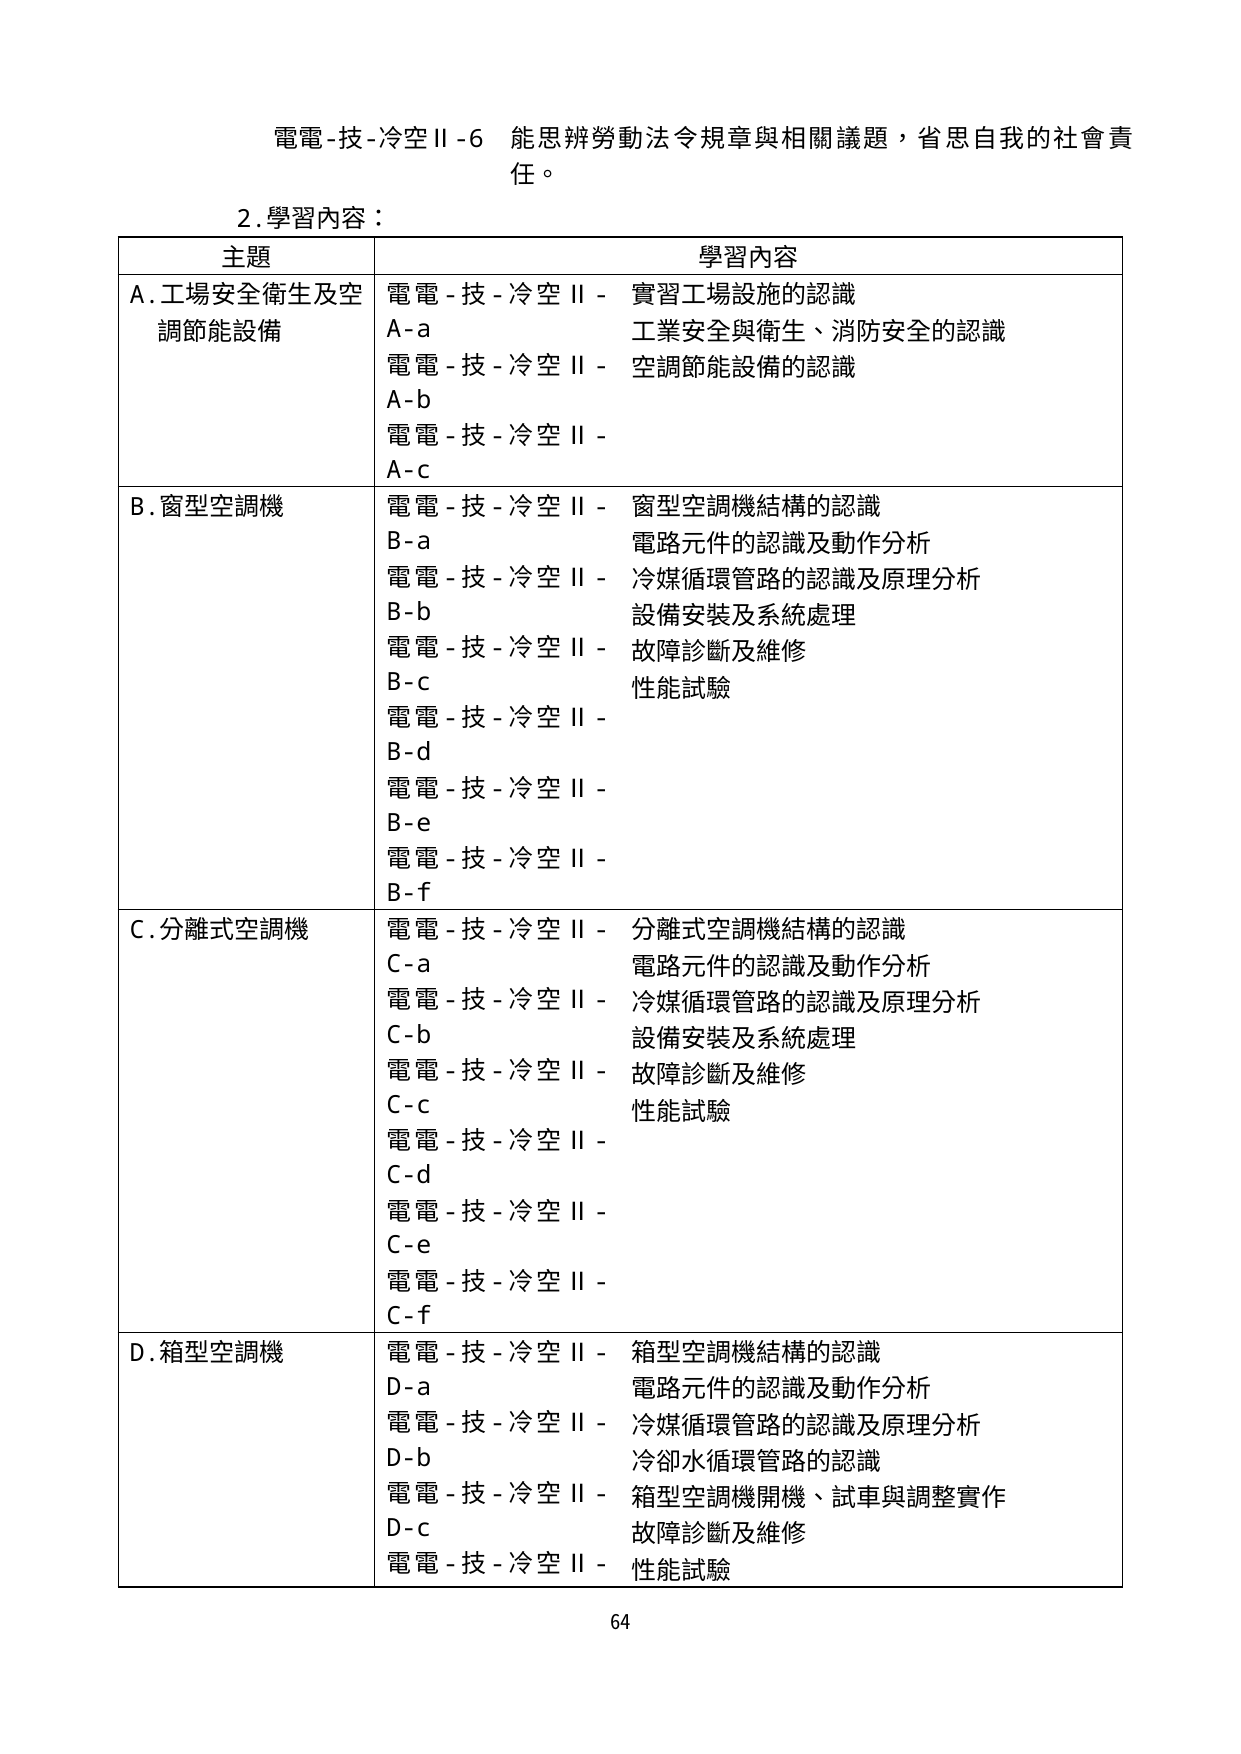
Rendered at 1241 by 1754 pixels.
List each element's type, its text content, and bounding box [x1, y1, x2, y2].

table_cell C.分離式空調機 [119, 910, 374, 1332]
table_cell 電電-技-冷空Ⅱ-A-a 電電-技-冷空Ⅱ-A-b 電電-技-冷空Ⅱ-A-c [375, 275, 620, 486]
table_header 學習內容 [375, 238, 1122, 274]
table_cell 電電-技-冷空Ⅱ-D-a 電電-技-冷空Ⅱ-D-b 電電-技-冷空Ⅱ-D-c 電電-技-冷空Ⅱ- [375, 1333, 620, 1586]
table_cell 電電-技-冷空Ⅱ-6 [262, 118, 498, 191]
table_cell 分離式空調機結構的認識 電路元件的認識及動作分析 冷媒循環管路的認識及原理分析 設備安裝及系統處理 故障診斷及維修 性能試驗 [620, 910, 1122, 1332]
text 2.學習內容： [118, 191, 1122, 236]
table_cell 電電-技-冷空Ⅱ-B-a 電電-技-冷空Ⅱ-B-b 電電-技-冷空Ⅱ-B-c 電電-技-冷空Ⅱ-B-d 電電-技-冷空Ⅱ-B-e 電電-技-冷空Ⅱ-B-f [375, 487, 620, 909]
table_cell 窗型空調機結構的認識 電路元件的認識及動作分析 冷媒循環管路的認識及原理分析 設備安裝及系統處理 故障診斷及維修 性能試驗 [620, 487, 1122, 909]
table_cell 能思辨勞動法令規章與相關議題，省思自我的社會責任。 [499, 118, 1144, 191]
table_cell 實習工場設施的認識 工業安全與衛生、消防安全的認識 空調節能設備的認識 [620, 275, 1122, 486]
table_cell 電電-技-冷空Ⅱ-C-a 電電-技-冷空Ⅱ-C-b 電電-技-冷空Ⅱ-C-c 電電-技-冷空Ⅱ-C-d 電電-技-冷空Ⅱ-C-e 電電-技-冷空Ⅱ-C-f [375, 910, 620, 1332]
table_cell D.箱型空調機 [119, 1333, 374, 1586]
table_cell B.窗型空調機 [119, 487, 374, 909]
table_cell 箱型空調機結構的認識 電路元件的認識及動作分析 冷媒循環管路的認識及原理分析 冷卻水循環管路的認識 箱型空調機開機、試車與調整實作 故障診斷及維修 性能試驗 [620, 1333, 1122, 1586]
table_cell A.工場安全衛生及空調節能設備 [119, 275, 374, 486]
table_header 主題 [119, 238, 374, 274]
